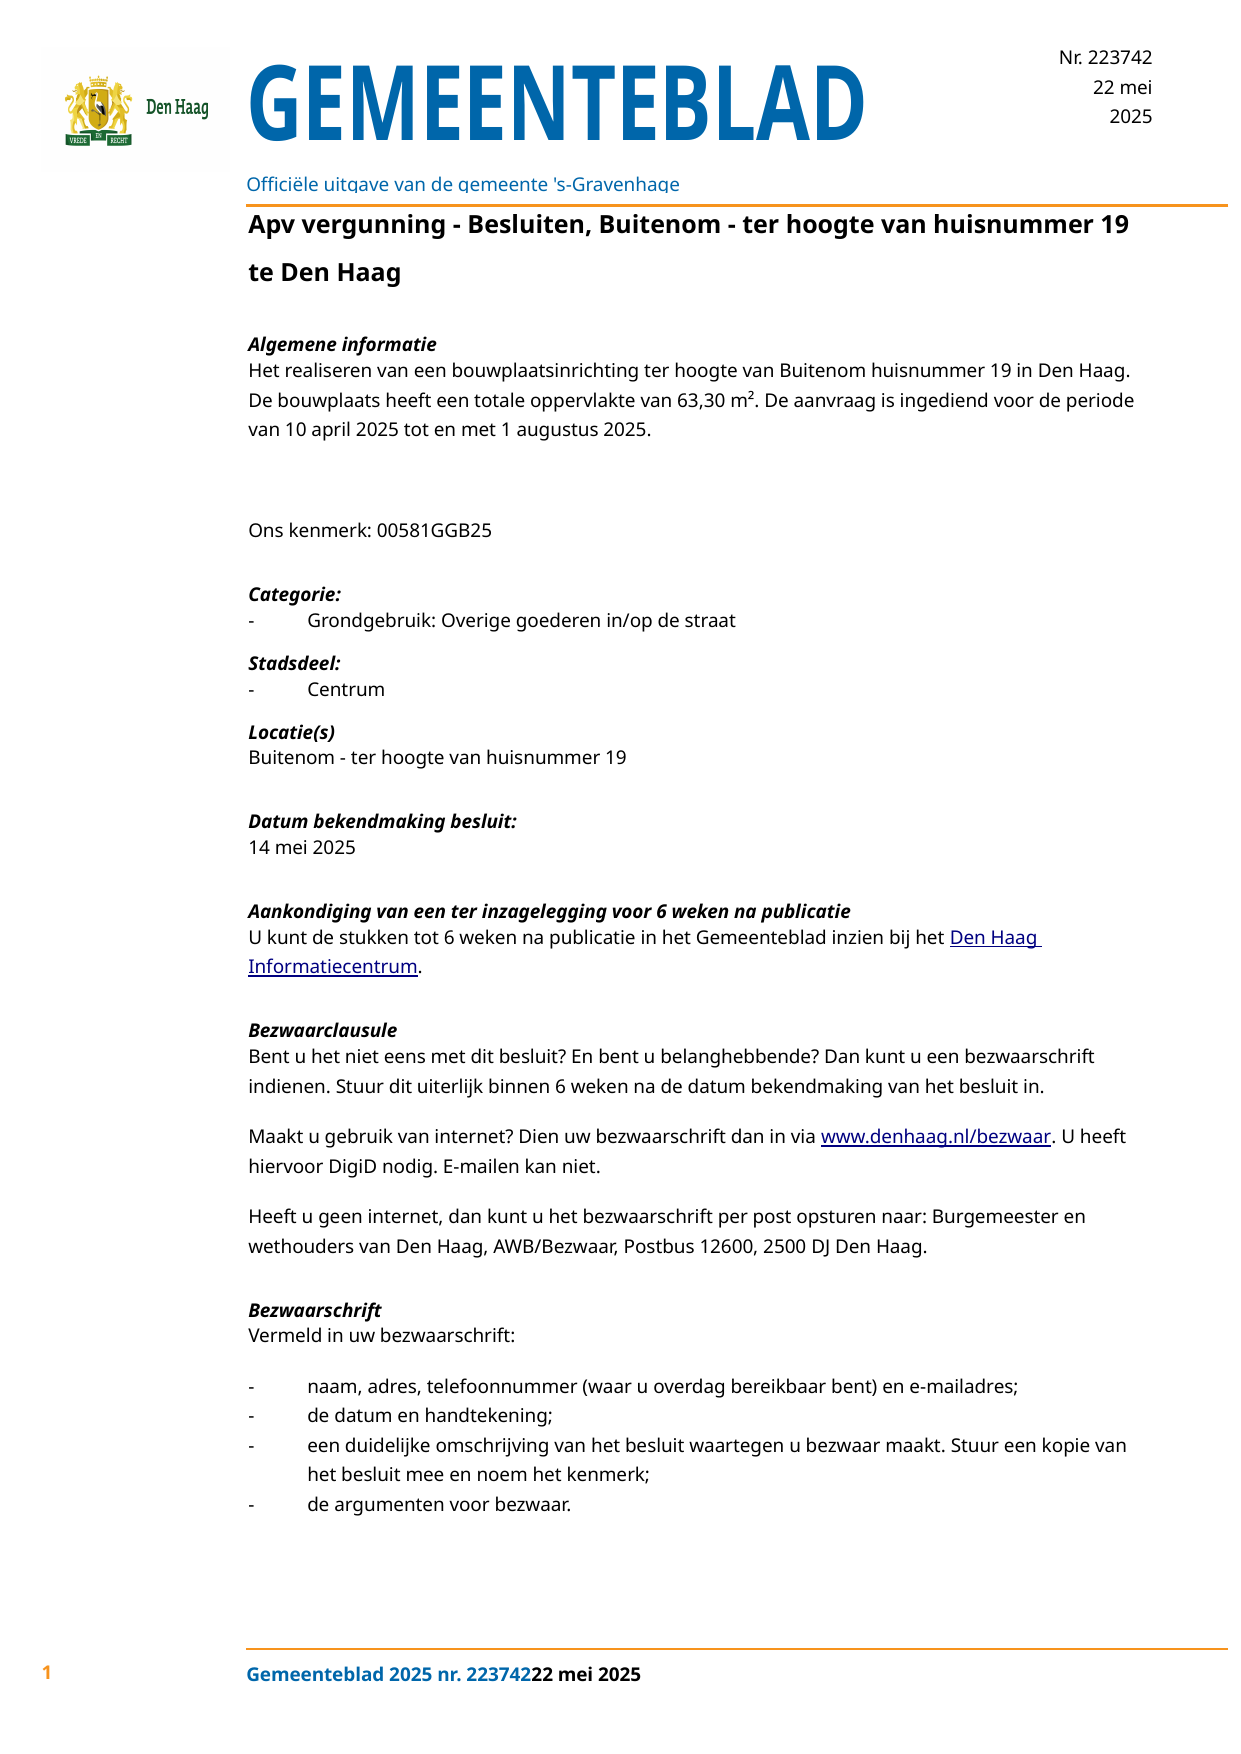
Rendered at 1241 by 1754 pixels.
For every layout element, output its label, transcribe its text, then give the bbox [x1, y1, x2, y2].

text Datum bekendmaking besluit: [248, 808, 1152, 834]
text Categorie: [248, 581, 1152, 607]
text Buitenom - ter hoogte van huisnummer 19 [248, 744, 1152, 770]
text Stadsdeel: [248, 650, 1152, 676]
picture [41, 47, 231, 172]
text Heeft u geen internet, dan kunt u het bezwaarschrift per post opsturen naar: Burgemeester en wethouders van Den Haag, AWB/Bezwaar, Postbus 12600, 2500 DJ Den Haag. [248, 1203, 1152, 1258]
list de datum en handtekening; [248, 1402, 1152, 1428]
text Maakt u gebruik van internet? Dien uw bezwaarschrift dan in via www.denhaag.nl/bezwaar. U heeft hiervoor DigiD nodig. E-mailen kan niet. [248, 1123, 1152, 1178]
text Algemene informatie [248, 331, 1152, 357]
text Het realiseren van een bouwplaatsinrichting ter hoogte van Buitenom huisnummer 19 in Den Haag. De bouwplaats heeft een totale oppervlakte van 63,30 m². De aanvraag is ingediend voor de periode van 10 april 2025 tot en met 1 augustus 2025. [248, 357, 1152, 442]
text Bezwaarschrift [248, 1297, 1152, 1322]
list Grondgebruik: Overige goederen in/op de straat [248, 607, 1152, 633]
list naam, adres, telefoonnummer (waar u overdag bereikbaar bent) en e-mailadres; [248, 1373, 1152, 1399]
text U kunt de stukken tot 6 weken na publicatie in het Gemeenteblad inzien bij het Den Haag Informatiecentrum. [248, 924, 1152, 979]
list Centrum [248, 676, 1152, 701]
text Vermeld in uw bezwaarschrift: [248, 1322, 1152, 1348]
text Bezwaarclausule [248, 1017, 1152, 1043]
text Aankondiging van een ter inzagelegging voor 6 weken na publicatie [248, 898, 1152, 924]
list een duidelijke omschrijving van het besluit waartegen u bezwaar maakt. Stuur een kopie van het besluit mee en noem het kenmerk; [248, 1432, 1152, 1487]
text 14 mei 2025 [248, 834, 1152, 860]
text Apv vergunning - Besluiten, Buitenom - ter hoogte van huisnummer 19 te Den Haag [248, 207, 1152, 288]
list de argumenten voor bezwaar. [248, 1491, 1152, 1517]
text Locatie(s) [248, 719, 1152, 744]
text Ons kenmerk: 00581GGB25 [248, 517, 1152, 543]
text Bent u het niet eens met dit besluit? En bent u belanghebbende? Dan kunt u een bezwaarschrift indienen. Stuur dit uiterlijk binnen 6 weken na de datum bekendmaking van het besluit in. [248, 1043, 1152, 1098]
